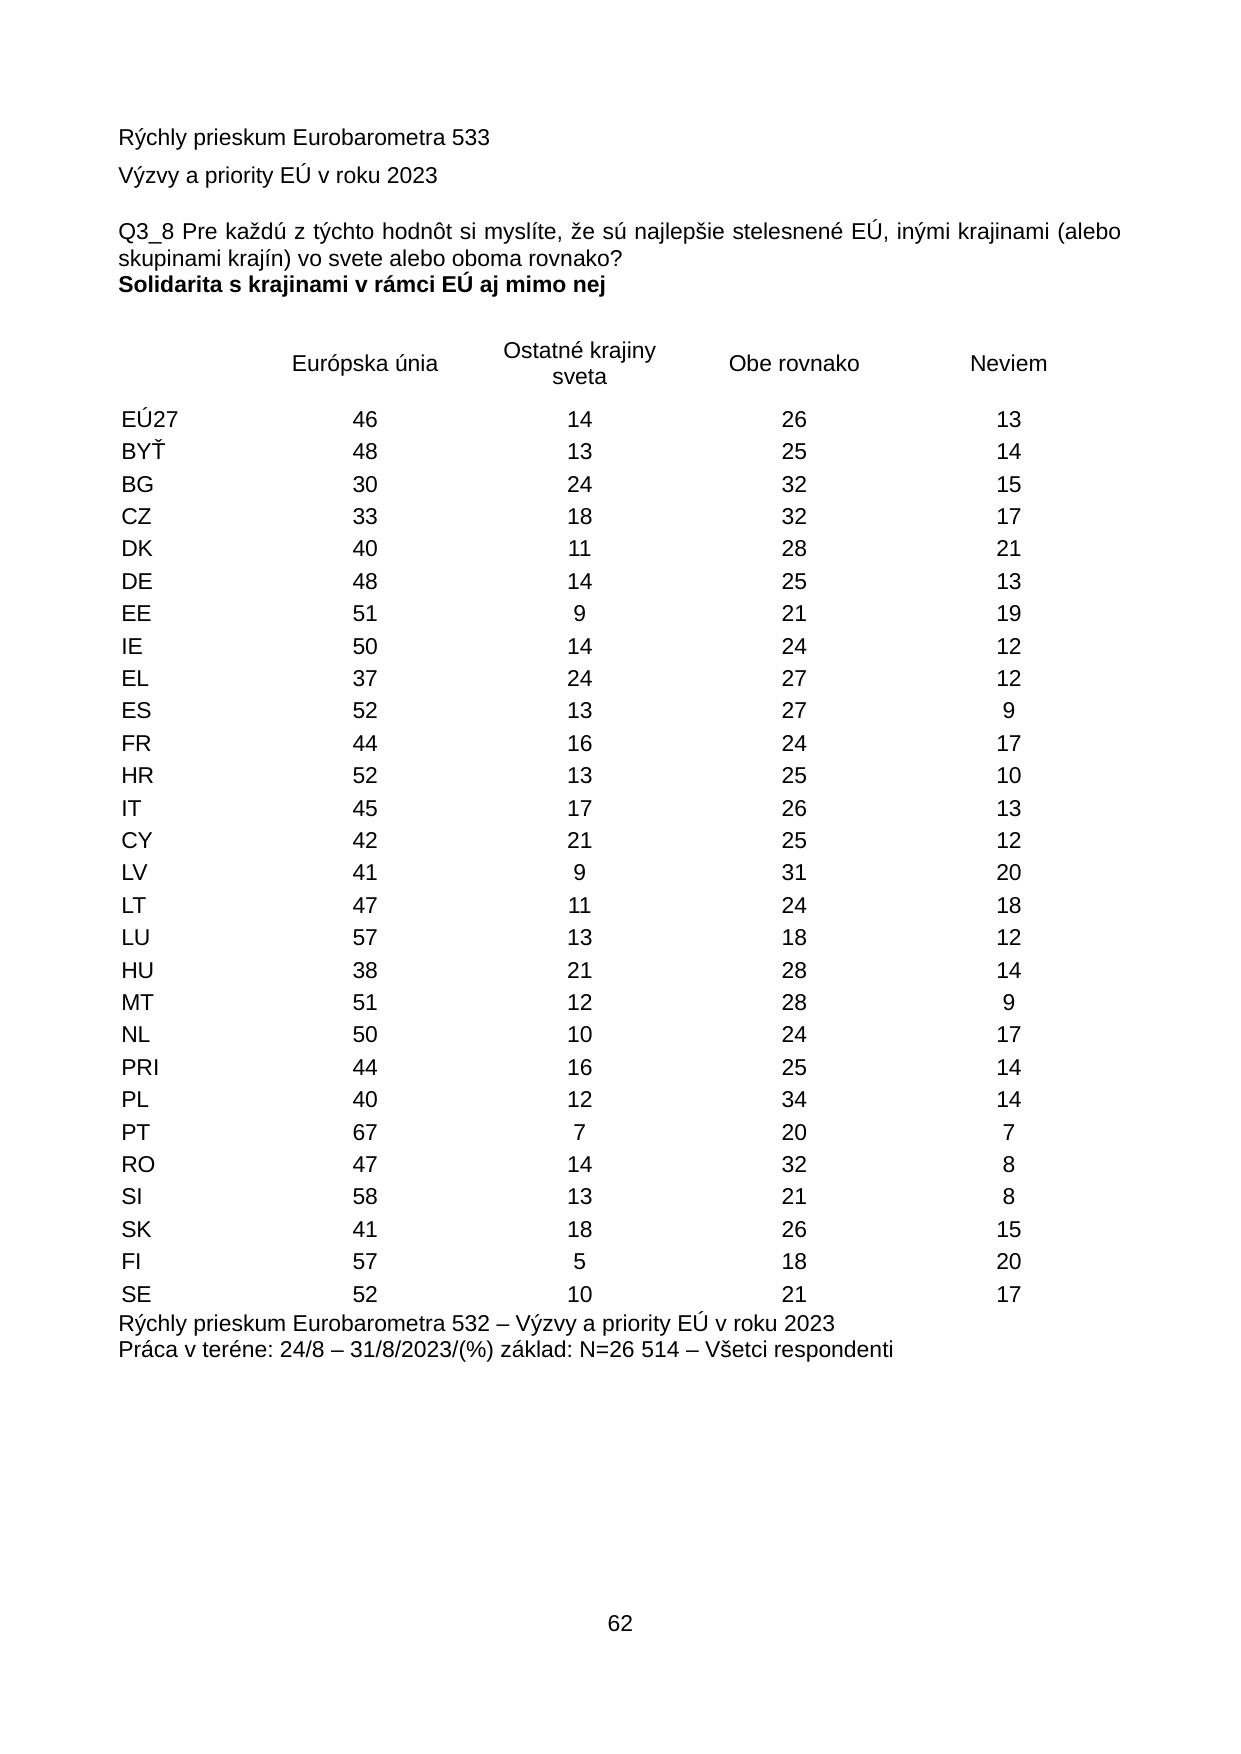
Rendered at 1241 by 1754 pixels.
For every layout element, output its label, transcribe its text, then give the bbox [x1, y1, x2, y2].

table_cell 19 [901, 597, 1116, 629]
table_cell PL [118, 1083, 258, 1116]
table_cell 10 [472, 1018, 687, 1051]
table_cell 12 [901, 921, 1116, 953]
table_cell 46 [258, 403, 472, 435]
table_cell 24 [472, 662, 687, 694]
table_cell 18 [687, 1245, 901, 1277]
table_cell 12 [472, 1083, 687, 1116]
table_cell 18 [901, 889, 1116, 921]
table_cell 21 [687, 597, 901, 629]
table_cell 41 [258, 1213, 472, 1245]
table_cell RO [118, 1148, 258, 1180]
table_cell PRI [118, 1051, 258, 1083]
table_cell LV [118, 856, 258, 889]
table_cell 16 [472, 1051, 687, 1083]
table_cell MT [118, 986, 258, 1018]
table_cell 12 [901, 662, 1116, 694]
table_cell 52 [258, 694, 472, 727]
table_cell 14 [901, 1051, 1116, 1083]
table_cell 10 [901, 759, 1116, 792]
table_cell 48 [258, 565, 472, 597]
table_cell 67 [258, 1116, 472, 1148]
table_cell 25 [687, 1051, 901, 1083]
table_cell 52 [258, 1278, 472, 1310]
table_cell 57 [258, 921, 472, 953]
table_cell 17 [901, 1278, 1116, 1310]
text Solidarita s krajinami v rámci EÚ aj mimo nej [118, 271, 1122, 297]
table_cell FI [118, 1245, 258, 1277]
table_cell 40 [258, 533, 472, 565]
table_cell 14 [472, 403, 687, 435]
text Práca v teréne: 24/8 – 31/8/2023/(%) základ: N=26 514 – Všetci respondenti [118, 1336, 1122, 1363]
table_cell 26 [687, 403, 901, 435]
table_cell 44 [258, 1051, 472, 1083]
table_cell 10 [472, 1278, 687, 1310]
table_cell 14 [472, 1148, 687, 1180]
table_cell 15 [901, 1213, 1116, 1245]
table_cell 30 [258, 468, 472, 500]
table_cell HU [118, 954, 258, 986]
table_cell 17 [901, 500, 1116, 532]
table_cell 48 [258, 435, 472, 468]
table_cell IT [118, 792, 258, 824]
table_cell 47 [258, 1148, 472, 1180]
table_cell 24 [687, 1018, 901, 1051]
table_cell 15 [901, 468, 1116, 500]
table_cell 26 [687, 1213, 901, 1245]
table_cell SE [118, 1278, 258, 1310]
table_cell 13 [901, 792, 1116, 824]
table_cell 32 [687, 500, 901, 532]
table_cell 13 [472, 435, 687, 468]
table_cell 13 [472, 694, 687, 727]
table_cell 16 [472, 727, 687, 759]
table_cell BG [118, 468, 258, 500]
table_cell SK [118, 1213, 258, 1245]
table_cell 45 [258, 792, 472, 824]
table_cell 24 [687, 630, 901, 662]
table_cell 14 [901, 435, 1116, 468]
table_cell 12 [901, 824, 1116, 856]
table_header Ostatné krajiny sveta [472, 324, 687, 403]
table_cell 50 [258, 630, 472, 662]
table_cell 13 [472, 921, 687, 953]
table_cell 9 [472, 856, 687, 889]
table_cell 17 [901, 1018, 1116, 1051]
table_header Európska únia [258, 324, 472, 403]
table_header Obe rovnako [687, 324, 901, 403]
table_header Neviem [901, 324, 1116, 403]
table_cell 14 [472, 630, 687, 662]
table_header [118, 324, 258, 403]
table_cell 50 [258, 1018, 472, 1051]
table_cell 8 [901, 1148, 1116, 1180]
table_cell 26 [687, 792, 901, 824]
table_cell 17 [901, 727, 1116, 759]
table_cell 25 [687, 435, 901, 468]
table_cell BYŤ [118, 435, 258, 468]
table_cell 20 [901, 856, 1116, 889]
table_cell EL [118, 662, 258, 694]
table_cell 52 [258, 759, 472, 792]
table_cell 17 [472, 792, 687, 824]
table_cell 13 [472, 1180, 687, 1213]
table_cell DE [118, 565, 258, 597]
table_cell 18 [687, 921, 901, 953]
table_cell 18 [472, 500, 687, 532]
table_cell 14 [472, 565, 687, 597]
table_cell 13 [472, 759, 687, 792]
table_cell LU [118, 921, 258, 953]
table_cell 20 [901, 1245, 1116, 1277]
table_cell 11 [472, 533, 687, 565]
table_cell 34 [687, 1083, 901, 1116]
table_cell 44 [258, 727, 472, 759]
table_cell 11 [472, 889, 687, 921]
table_cell 58 [258, 1180, 472, 1213]
table_cell CZ [118, 500, 258, 532]
table_cell 25 [687, 824, 901, 856]
table_cell HR [118, 759, 258, 792]
table_cell 21 [901, 533, 1116, 565]
table_cell 47 [258, 889, 472, 921]
table_cell 32 [687, 1148, 901, 1180]
table_cell IE [118, 630, 258, 662]
table_cell 9 [472, 597, 687, 629]
table_cell 38 [258, 954, 472, 986]
table_cell 57 [258, 1245, 472, 1277]
table_cell 27 [687, 694, 901, 727]
table_cell 28 [687, 954, 901, 986]
table_cell 32 [687, 468, 901, 500]
table_cell 31 [687, 856, 901, 889]
table_cell PT [118, 1116, 258, 1148]
table_cell 40 [258, 1083, 472, 1116]
table_cell 41 [258, 856, 472, 889]
table_cell 14 [901, 1083, 1116, 1116]
table_cell CY [118, 824, 258, 856]
table_cell 18 [472, 1213, 687, 1245]
table_cell 24 [687, 889, 901, 921]
table_cell EÚ27 [118, 403, 258, 435]
table_cell 13 [901, 403, 1116, 435]
table_cell 8 [901, 1180, 1116, 1213]
table_cell 12 [901, 630, 1116, 662]
table_cell EE [118, 597, 258, 629]
table_cell 21 [472, 954, 687, 986]
table_cell DK [118, 533, 258, 565]
table_cell 7 [901, 1116, 1116, 1148]
table_cell FR [118, 727, 258, 759]
text Rýchly prieskum Eurobarometra 532 – Výzvy a priority EÚ v roku 2023 [118, 1310, 1122, 1336]
table_cell 33 [258, 500, 472, 532]
table_cell ES [118, 694, 258, 727]
table_cell 27 [687, 662, 901, 694]
table_cell 51 [258, 597, 472, 629]
table_cell 12 [472, 986, 687, 1018]
table_cell 24 [472, 468, 687, 500]
table_cell 9 [901, 986, 1116, 1018]
table_cell 25 [687, 565, 901, 597]
table_cell SI [118, 1180, 258, 1213]
table_cell 25 [687, 759, 901, 792]
table_cell 28 [687, 986, 901, 1018]
text Q3_8 Pre každú z týchto hodnôt si myslíte, že sú najlepšie stelesnené EÚ, inými krajinami (alebo skupinami krajín) vo svete alebo oboma rovnako? [118, 218, 1122, 271]
table_cell 42 [258, 824, 472, 856]
table_cell 20 [687, 1116, 901, 1148]
table_cell 5 [472, 1245, 687, 1277]
table_cell 37 [258, 662, 472, 694]
table_cell 21 [472, 824, 687, 856]
table_cell 7 [472, 1116, 687, 1148]
table_cell 14 [901, 954, 1116, 986]
table_cell 21 [687, 1180, 901, 1213]
table_cell 51 [258, 986, 472, 1018]
table_cell 9 [901, 694, 1116, 727]
table_cell 13 [901, 565, 1116, 597]
table_cell LT [118, 889, 258, 921]
table_cell 21 [687, 1278, 901, 1310]
table_cell NL [118, 1018, 258, 1051]
table_cell 28 [687, 533, 901, 565]
table_cell 24 [687, 727, 901, 759]
